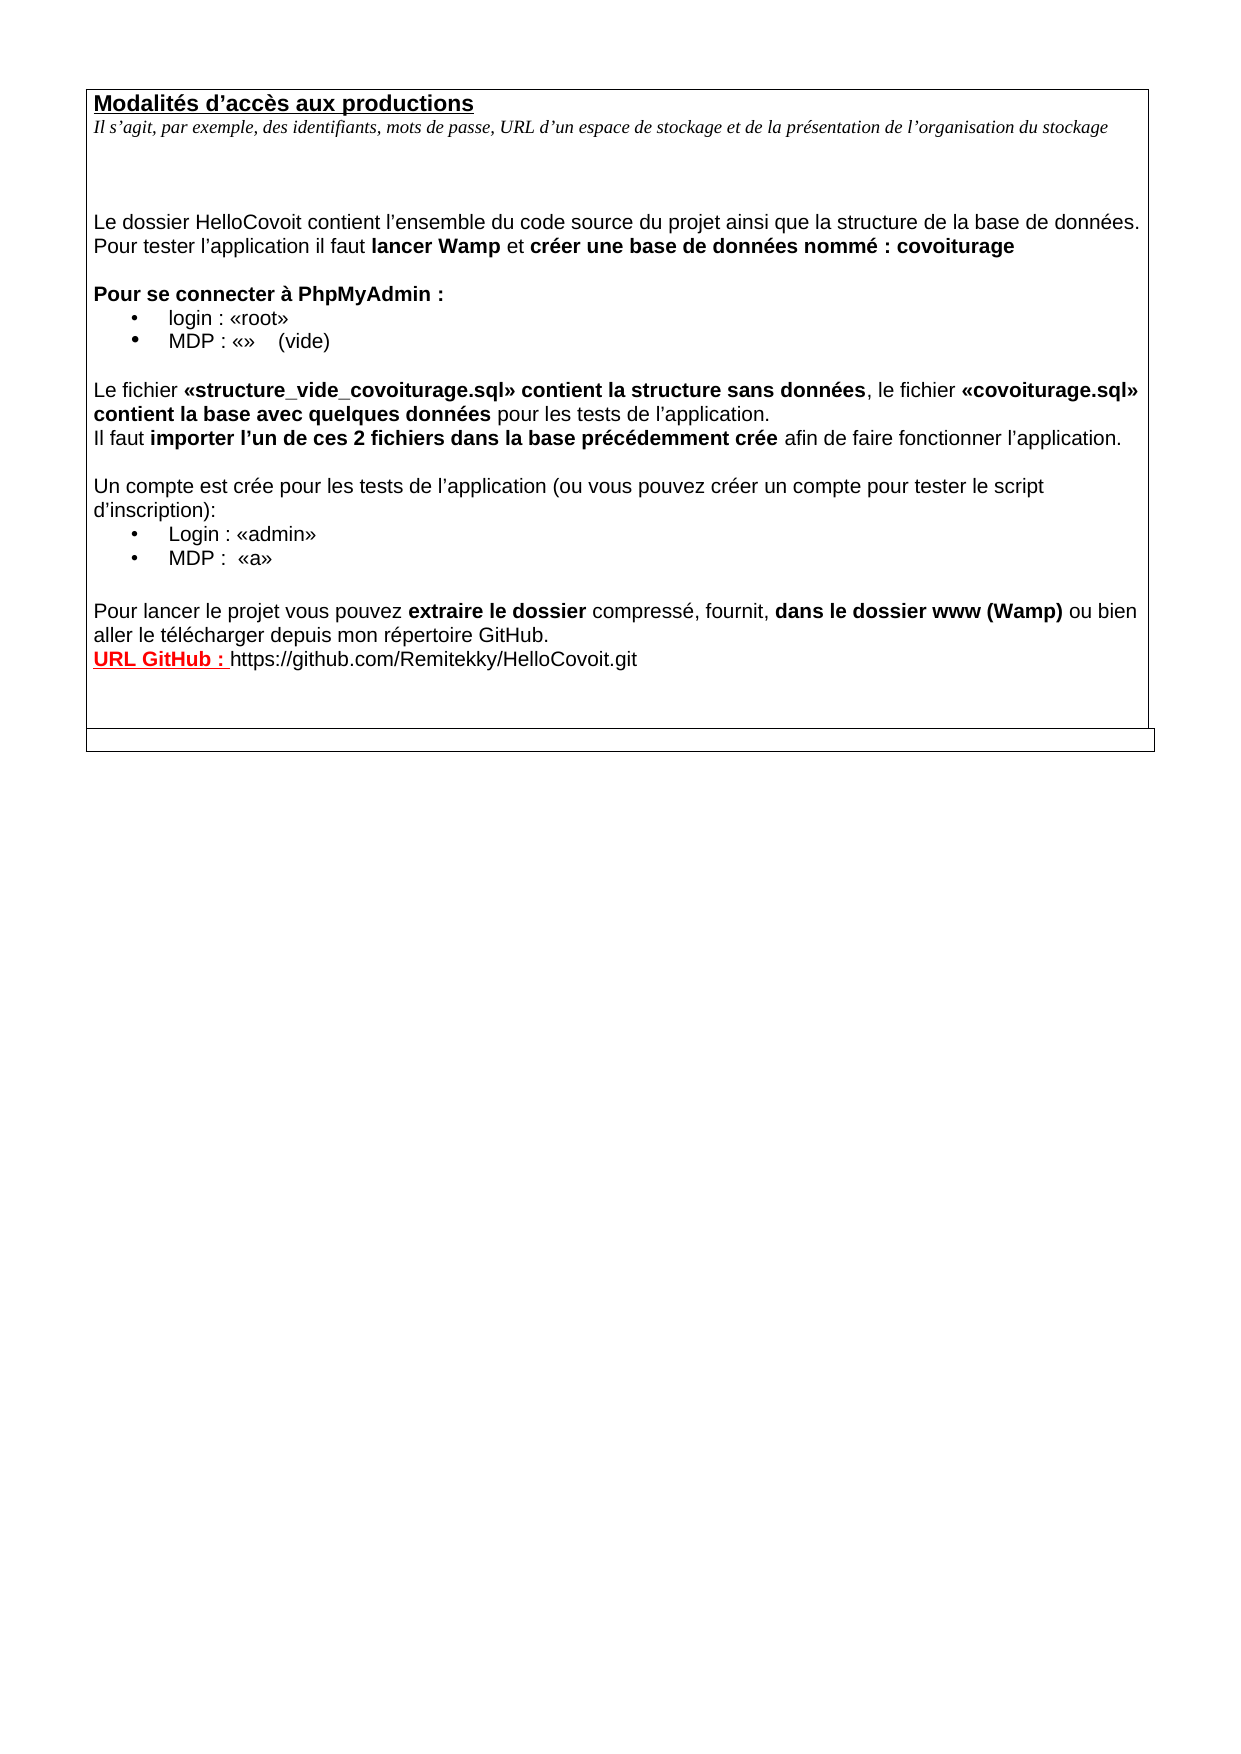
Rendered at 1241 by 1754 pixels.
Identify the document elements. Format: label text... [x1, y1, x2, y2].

table_cell [1149, 89, 1155, 728]
table_cell [87, 729, 1154, 751]
table_cell Modalités d’accès aux productions Il s’agit, par exemple, des identifiants, mots de passe, URL d’un espace de stockage et de la présentation de l’organisation du stockage Le dossier HelloCovoit contient l’ensemble du code source du projet ainsi que la structure de la base de données. Pour tester l’application il faut lancer Wamp et créer une base de données nommé : covoiturage Pour se connecter à PhpMyAdmin : login : «root» MDP : «» (vide) Le fichier «structure_vide_covoiturage.sql» contient la structure sans données, le fichier «covoiturage.sql» contient la base avec quelques données pour les tests de l’application. Il faut importer l’un de ces 2 fichiers dans la base précédemment crée afin de faire fonctionner l’application. Un compte est crée pour les tests de l’application (ou vous pouvez créer un compte pour tester le script d’inscription): Login : «admin» MDP : «a» Pour lancer le projet vous pouvez extraire le dossier compressé, fournit, dans le dossier www (Wamp) ou bien aller le télécharger depuis mon répertoire GitHub. URL GitHub : https://github.com/Remitekky/HelloCovoit.git [87, 90, 1148, 728]
